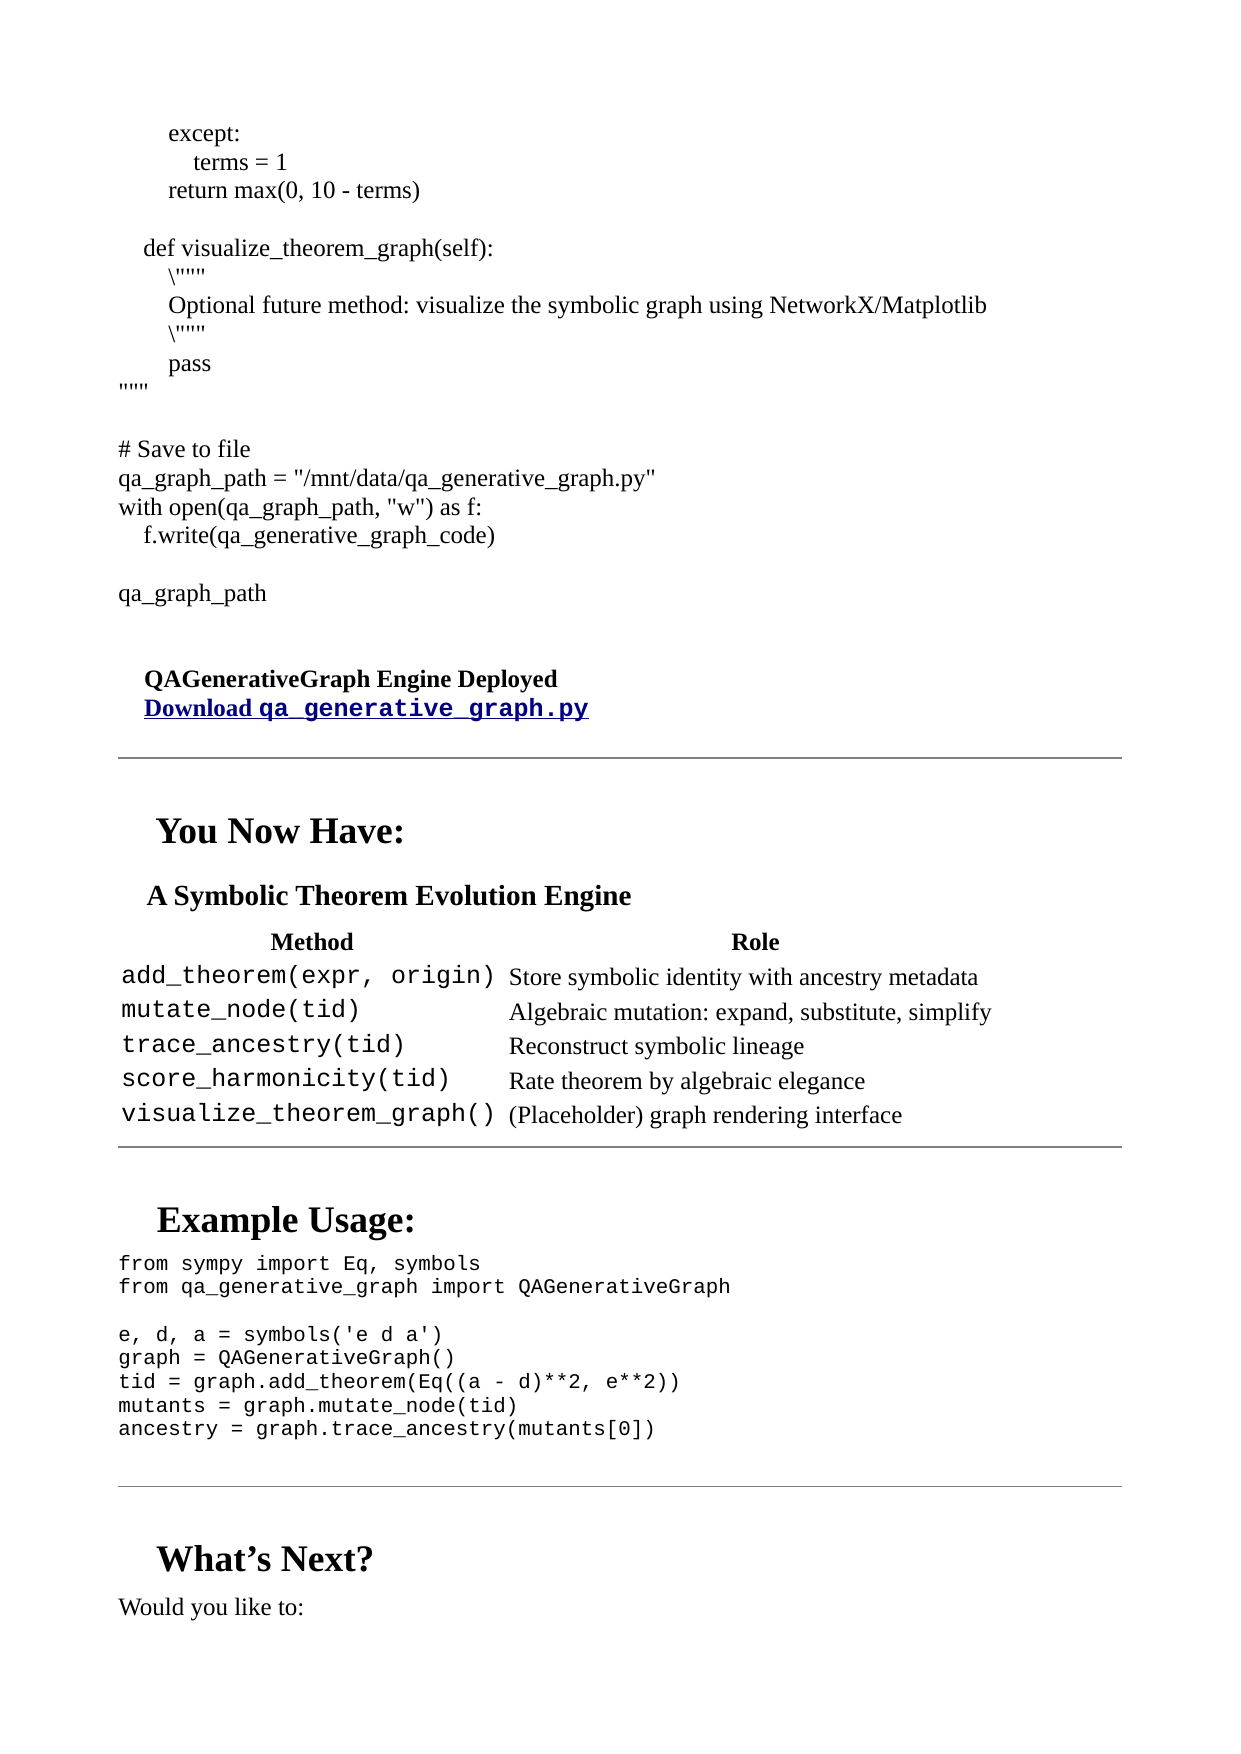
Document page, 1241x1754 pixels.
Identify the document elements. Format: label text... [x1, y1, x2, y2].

text mutants = graph.mutate_node(tid) [118, 1394, 1122, 1418]
subtitle 🧬 A Symbolic Theorem Evolution Engine [118, 878, 1122, 912]
table_header Method [118, 925, 506, 959]
text graph = QAGenerativeGraph() [118, 1347, 1122, 1371]
table_cell (Placeholder) graph rendering interface [506, 1098, 1005, 1132]
text qa_graph_path ✅ QAGenerativeGraph Engine Deployed [118, 578, 1122, 693]
text with open(qa_graph_path, "w") as f: [118, 492, 1122, 521]
table_cell add_theorem(expr, origin) [118, 959, 506, 994]
table_cell mutate_node(tid) [118, 994, 506, 1028]
table_cell Rate theorem by algebraic elegance [506, 1063, 1005, 1097]
text qa_graph_path = "/mnt/data/qa_generative_graph.py" [118, 463, 1122, 492]
subtitle 🧪 Example Usage: [118, 1197, 1122, 1240]
text except: [118, 118, 1122, 147]
text pass [118, 348, 1122, 377]
text terms = 1 [118, 147, 1122, 176]
table_cell Reconstruct symbolic lineage [506, 1028, 1005, 1063]
text def visualize_theorem_graph(self): [118, 233, 1122, 262]
text """ [118, 377, 1122, 406]
text Optional future method: visualize the symbolic graph using NetworkX/Matplotlib [118, 291, 1122, 319]
text tid = graph.add_theorem(Eq((a - d)**2, e**2)) [118, 1371, 1122, 1394]
table_cell visualize_theorem_graph() [118, 1098, 506, 1132]
subtitle 🔜 What’s Next? [118, 1536, 1122, 1579]
table_cell Store symbolic identity with ancestry metadata [506, 959, 1005, 994]
text \""" [118, 319, 1122, 348]
subtitle 🧠 You Now Have: [118, 808, 1122, 851]
text 🔗 Download qa_generative_graph.py [118, 693, 1122, 724]
text return max(0, 10 - terms) [118, 176, 1122, 204]
text from sympy import Eq, symbols [118, 1253, 1122, 1276]
text Would you like to: [118, 1592, 1122, 1621]
text # Save to file [118, 434, 1122, 463]
text ancestry = graph.trace_ancestry(mutants[0]) [118, 1418, 1122, 1442]
text f.write(qa_generative_graph_code) [118, 521, 1122, 549]
table_header Role [506, 925, 1005, 959]
text \""" [118, 262, 1122, 291]
text e, d, a = symbols('e d a') [118, 1324, 1122, 1347]
table_cell trace_ancestry(tid) [118, 1028, 506, 1063]
text from qa_generative_graph import QAGenerativeGraph [118, 1276, 1122, 1300]
table_cell score_harmonicity(tid) [118, 1063, 506, 1097]
table_cell Algebraic mutation: expand, substitute, simplify [506, 994, 1005, 1028]
